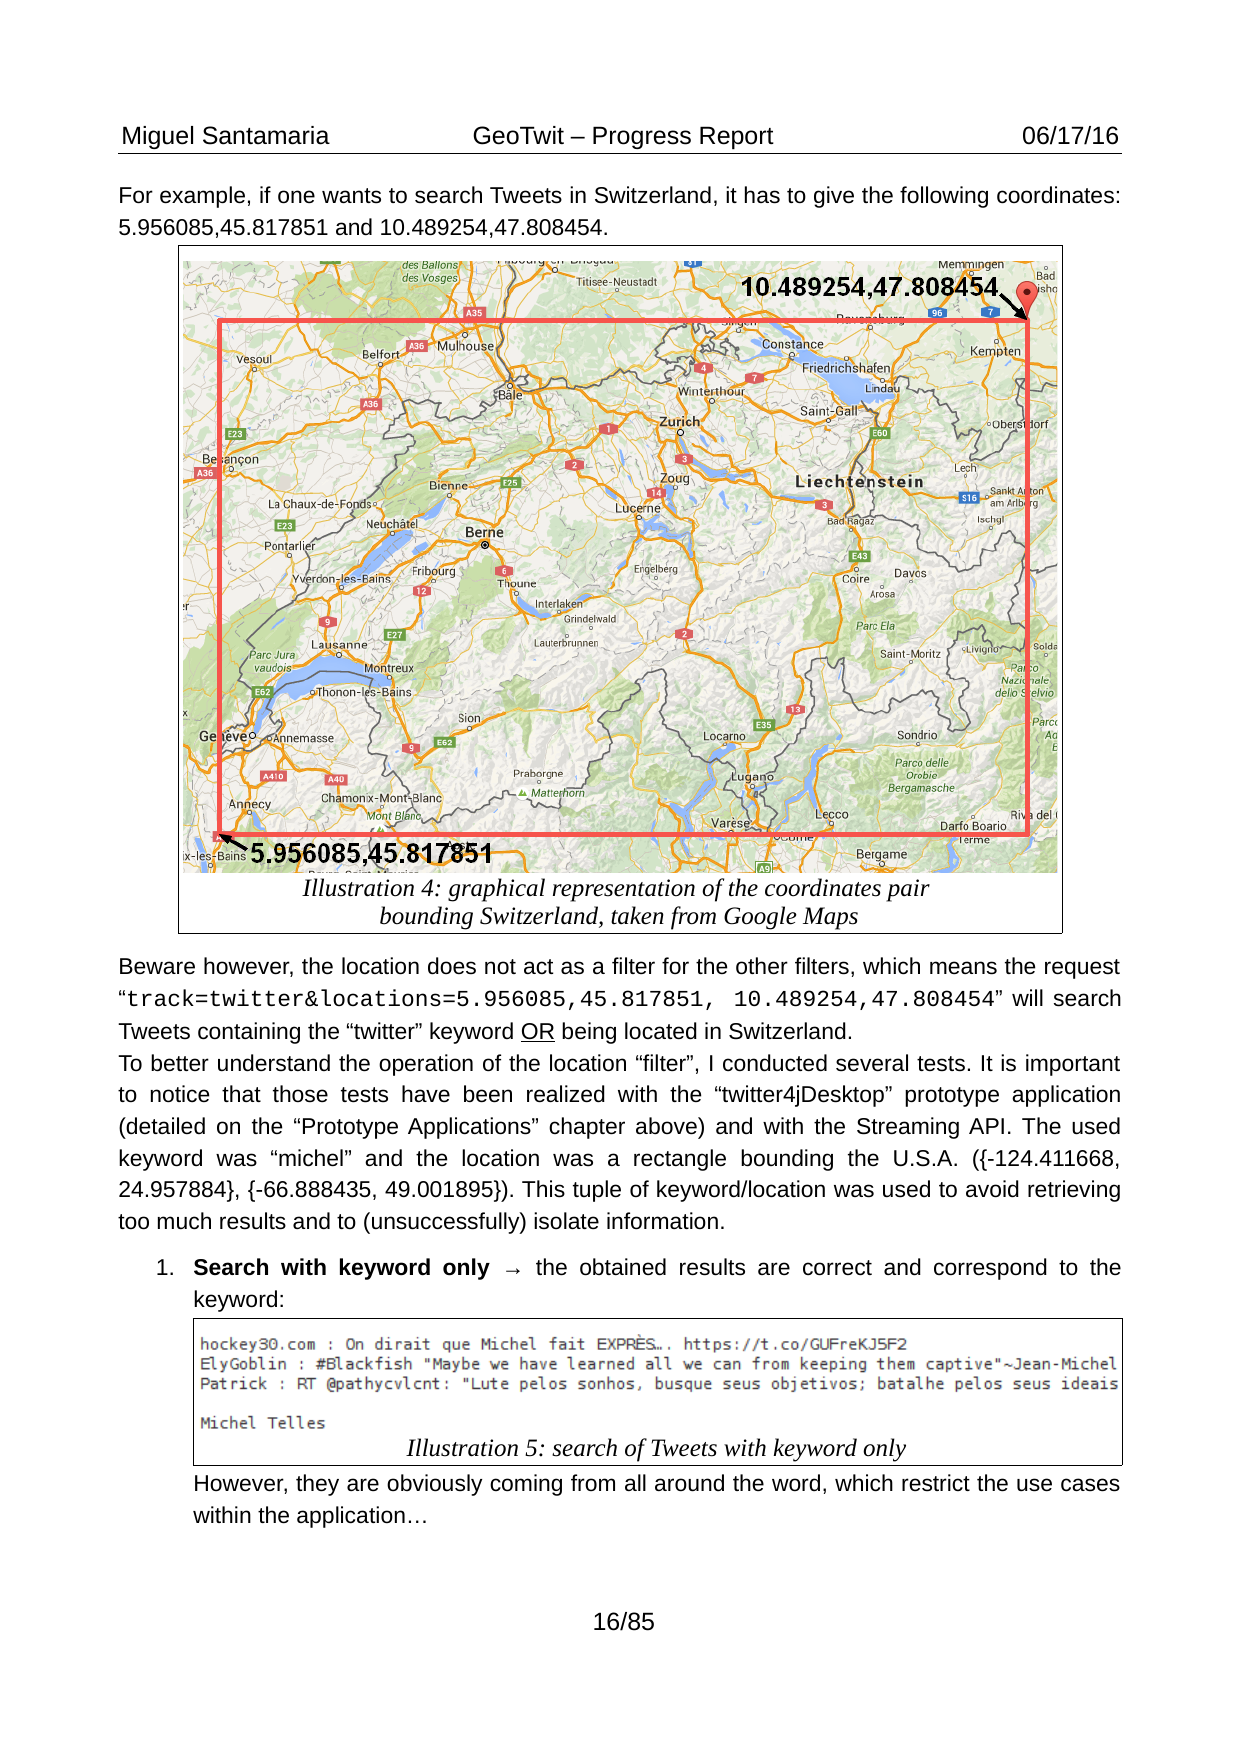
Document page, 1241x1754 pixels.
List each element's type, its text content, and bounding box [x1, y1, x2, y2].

text Beware however, the location does not act as a filter for the other filters, which means the request “track=twitter&locations=5.956085,45.817851, 10.489254,47.808454” will search Tweets containing the “twitter” keyword OR being located in Switzerland. [118, 245, 1122, 1044]
picture [196, 1333, 1119, 1433]
list [194, 1319, 1122, 1465]
list Search with keyword only → the obtained results are correct and correspond to the keyword: [156, 1254, 1122, 1312]
text For example, if one wants to search Tweets in Switzerland, it has to give the following coordinates: 5.956085,45.817851 and 10.489254,47.808454. [118, 182, 1122, 240]
picture [183, 261, 1058, 873]
list Illustration 5: search of Tweets with keyword only [196, 1433, 1119, 1462]
text To better understand the operation of the location “filter”, I conducted several tests. It is important to notice that those tests have been realized with the “twitter4jDesktop” prototype application (detailed on the “Prototype Applications” chapter above) and with the Streaming API. The used keyword was “michel” and the location was a rectangle bounding the U.S.A. ({-124.411668, 24.957884}, {-66.888435, 49.001895}). This tuple of keyword/location was used to avoid retrieving too much results and to (unsuccessfully) isolate information. [118, 1050, 1122, 1234]
list However, they are obviously coming from all around the word, which restrict the use cases within the application… [156, 1317, 1122, 1528]
text Illustration 4: graphical representation of the coordinates pair bounding Switzerland, taken from Google Maps [181, 873, 1059, 930]
